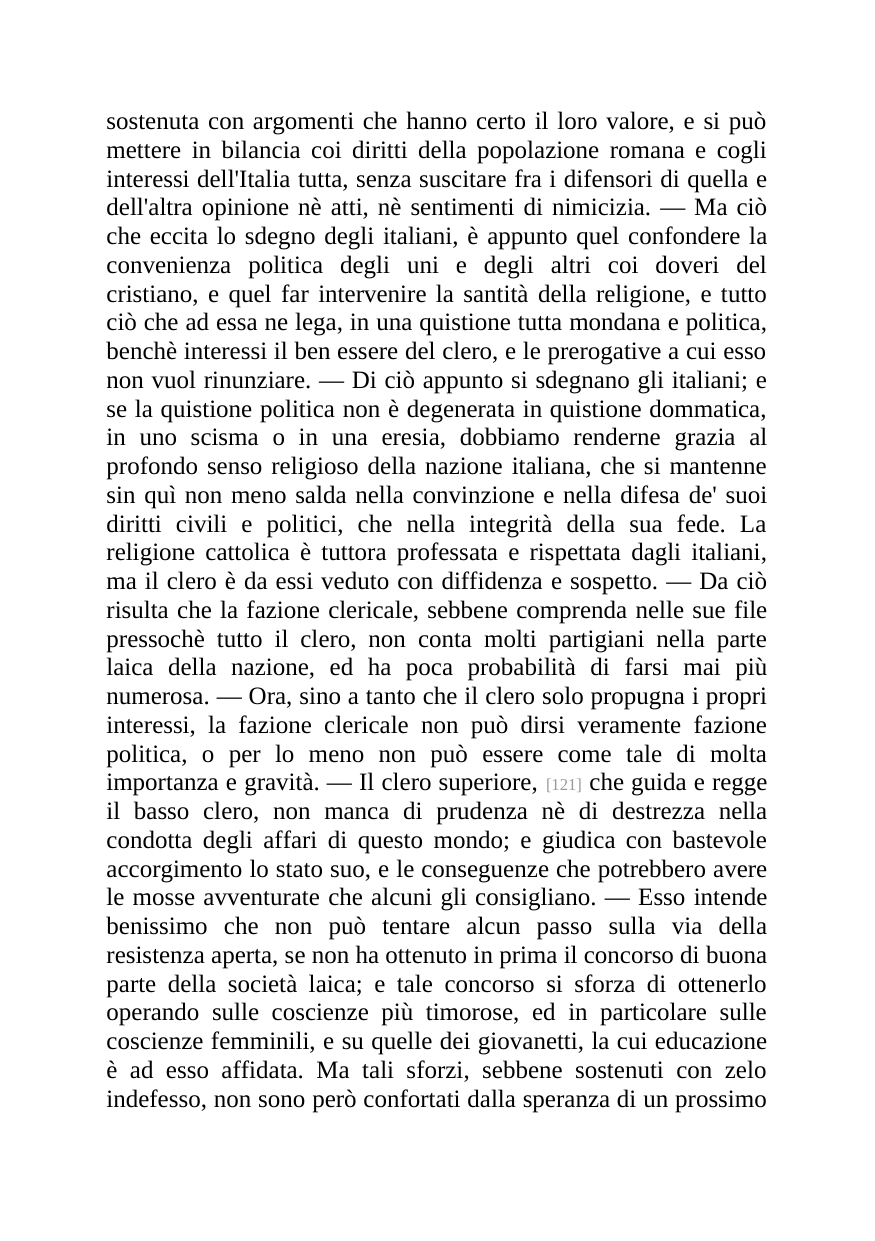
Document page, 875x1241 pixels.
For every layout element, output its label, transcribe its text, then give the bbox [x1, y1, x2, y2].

text sostenuta con argomenti che hanno certo il loro valore, e si può mettere in bilancia coi diritti della popolazione romana e cogli interessi dell'Italia tutta, senza suscitare fra i difensori di quella e dell'altra opinione nè atti, nè sentimenti di nimicizia. — Ma ciò che eccita lo sdegno degli italiani, è appunto quel confondere la convenienza politica degli uni e degli altri coi doveri del cristiano, e quel far intervenire la santità della religione, e tutto ciò che ad essa ne lega, in una quistione tutta mondana e politica, benchè interessi il ben essere del clero, e le prerogative a cui esso non vuol rinunziare. — Di ciò appunto si sdegnano gli italiani; e se la quistione politica non è degenerata in quistione dommatica, in uno scisma o in una eresia, dobbiamo renderne grazia al profondo senso religioso della nazione italiana, che si mantenne sin quì non meno salda nella convinzione e nella difesa de' suoi diritti civili e politici, che nella integrità della sua fede. La religione cattolica è tuttora professata e rispettata dagli italiani, ma il clero è da essi veduto con diffidenza e sospetto. — Da ciò risulta che la fazione clericale, sebbene comprenda nelle sue file pressochè tutto il clero, non conta molti partigiani nella parte laica della nazione, ed ha poca probabilità di farsi mai più numerosa. — Ora, sino a tanto che il clero solo propugna i propri interessi, la fazione clericale non può dirsi veramente fazione politica, o per lo meno non può essere come tale di molta importanza e gravità. — Il clero superiore, [121] che guida e regge il basso clero, non manca di prudenza nè di destrezza nella condotta degli affari di questo mondo; e giudica con bastevole accorgimento lo stato suo, e le conseguenze che potrebbero avere le mosse avventurate che alcuni gli consigliano. — Esso intende benissimo che non può tentare alcun passo sulla via della resistenza aperta, se non ha ottenuto in prima il concorso di buona parte della società laica; e tale concorso si sforza di ottenerlo operando sulle coscienze più timorose, ed in particolare sulle coscienze femminili, e su quelle dei giovanetti, la cui educazione è ad esso affidata. Ma tali sforzi, sebbene sostenuti con zelo indefesso, non sono però confortati dalla speranza di un prossimo [106, 106, 768, 1112]
